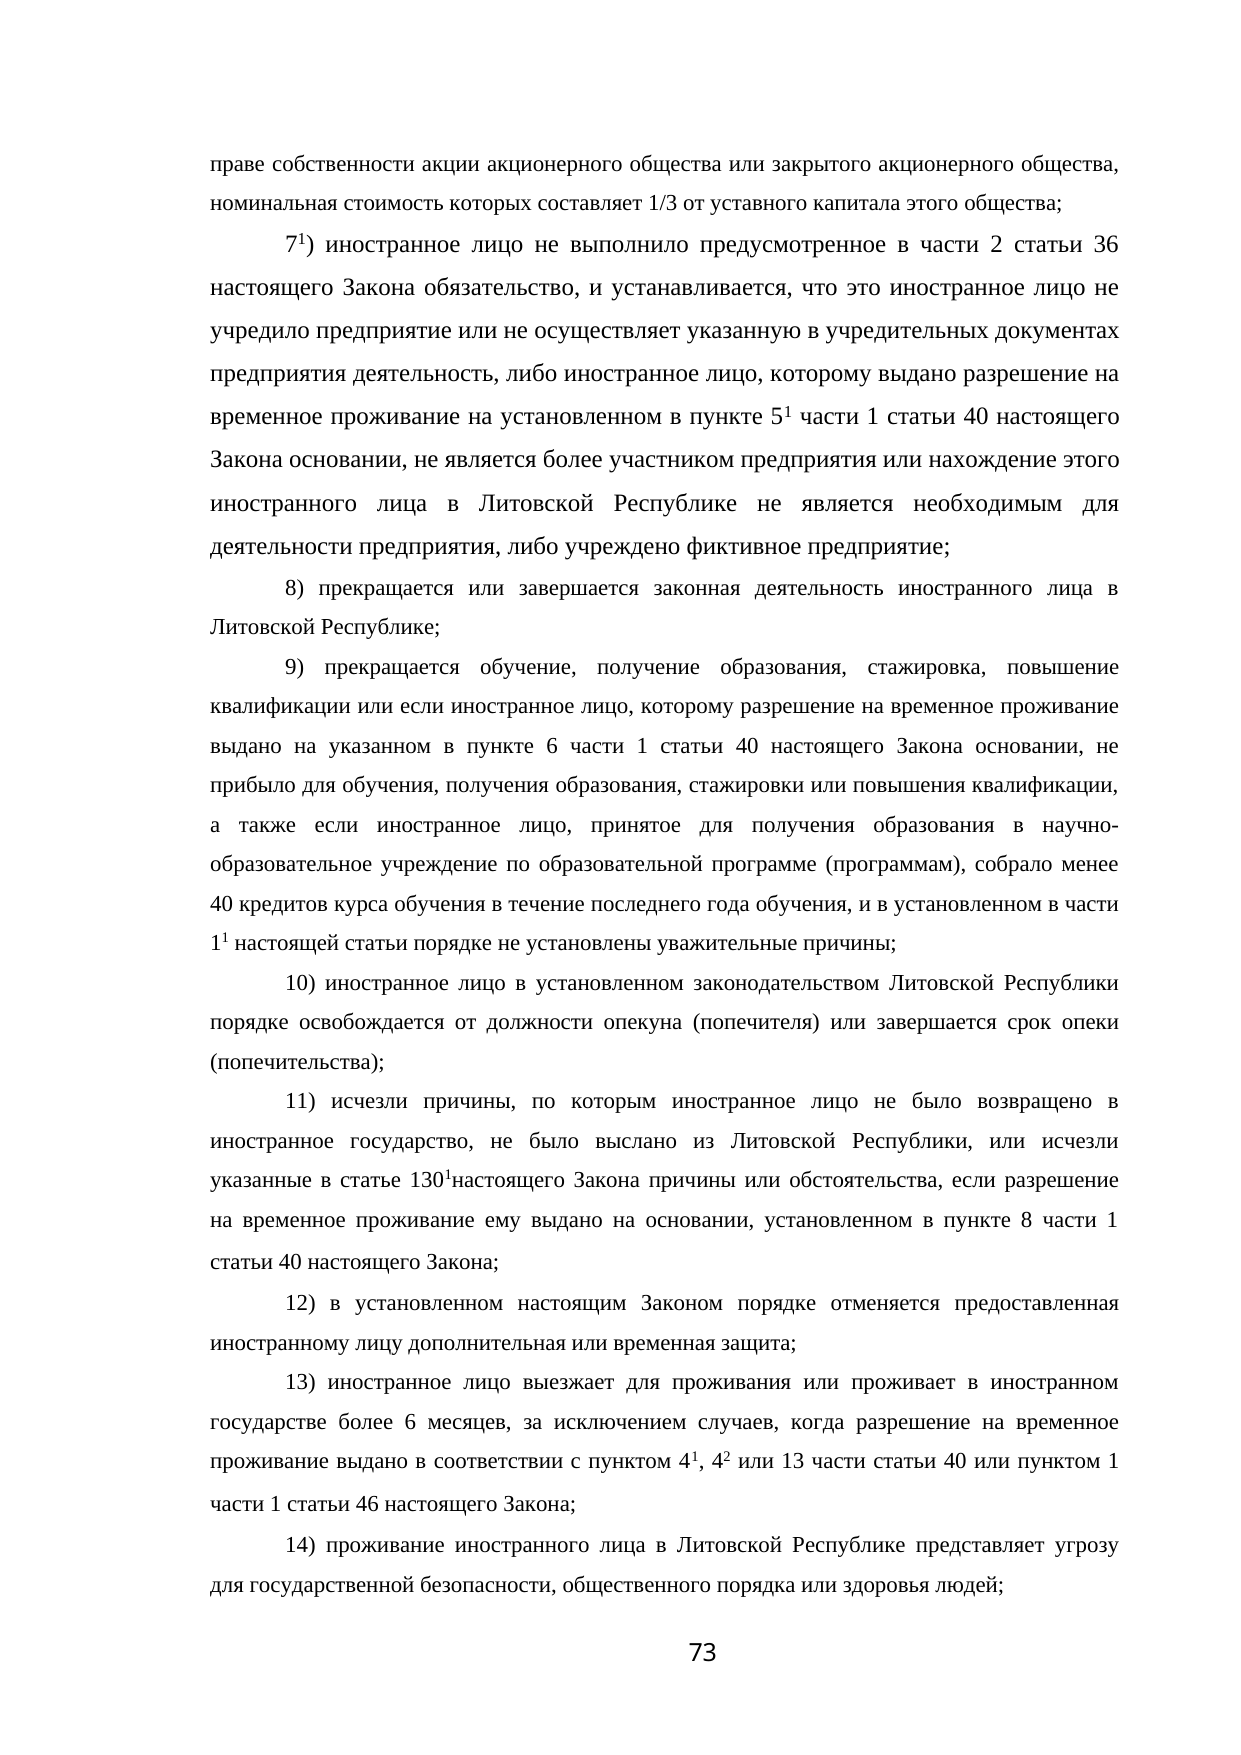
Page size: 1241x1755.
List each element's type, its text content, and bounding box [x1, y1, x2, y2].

text 13) иностранное лицо выезжает для проживания или проживает в иностранном государстве более 6 месяцев, за исключением случаев, когда разрешение на временное проживание выдано в соответствии с пунктом 41, 42 или 13 части статьи 40 или пунктом 1 части 1 статьи 46 настоящего Закона; [210, 1368, 1120, 1517]
text 71) иностранное лицо не выполнило предусмотренное в части 2 статьи 36 настоящего Закона обязательство, и устанавливается, что это иностранное лицо не учредило предприятие или не осуществляет указанную в учредительных документах предприятия деятельность, либо иностранное лицо, которому выдано разрешение на временное проживание на установленном в пункте 51 части 1 статьи 40 настоящего Закона основании, не является более участником предприятия или нахождение этого иностранного лица в Литовской Республике не является необходимым для деятельности предприятия, либо учреждено фиктивное предприятие; [210, 229, 1120, 559]
text 10) иностранное лицо в установленном законодательством Литовской Республики порядке освобождается от должности опекуна (попечителя) или завершается срок опеки (попечительства); [210, 969, 1120, 1074]
text 8) прекращается или завершается законная деятельность иностранного лица в Литовской Республике; [210, 574, 1120, 640]
text праве собственности акции акционерного общества или закрытого акционерного общества, номинальная стоимость которых составляет 1/3 от уставного капитала этого общества; [210, 150, 1120, 216]
text 11) исчезли причины, по которым иностранное лицо не было возвращено в иностранное государство, не было выслано из Литовской Республики, или исчезли указанные в статье 1301настоящего Закона причины или обстоятельства, если разрешение на временное проживание ему выдано на основании, установленном в пункте 8 части 1 статьи 40 настоящего Закона; [210, 1087, 1120, 1275]
text 14) проживание иностранного лица в Литовской Республике представляет угрозу для государственной безопасности, общественного порядка или здоровья людей; [210, 1531, 1120, 1597]
text 9) прекращается обучение, получение образования, стажировка, повышение квалификации или если иностранное лицо, которому разрешение на временное проживание выдано на указанном в пункте 6 части 1 статьи 40 настоящего Закона основании, не прибыло для обучения, получения образования, стажировки или повышения квалификации, а также если иностранное лицо, принятое для получения образования в научно-образовательное учреждение по образовательной программе (программам), собрало менее 40 кредитов курса обучения в течение последнего года обучения, и в установленном в части 11 настоящей статьи порядке не установлены уважительные причины; [210, 653, 1120, 956]
text 12) в установленном настоящим Законом порядке отменяется предоставленная иностранному лицу дополнительная или временная защита; [210, 1289, 1120, 1355]
